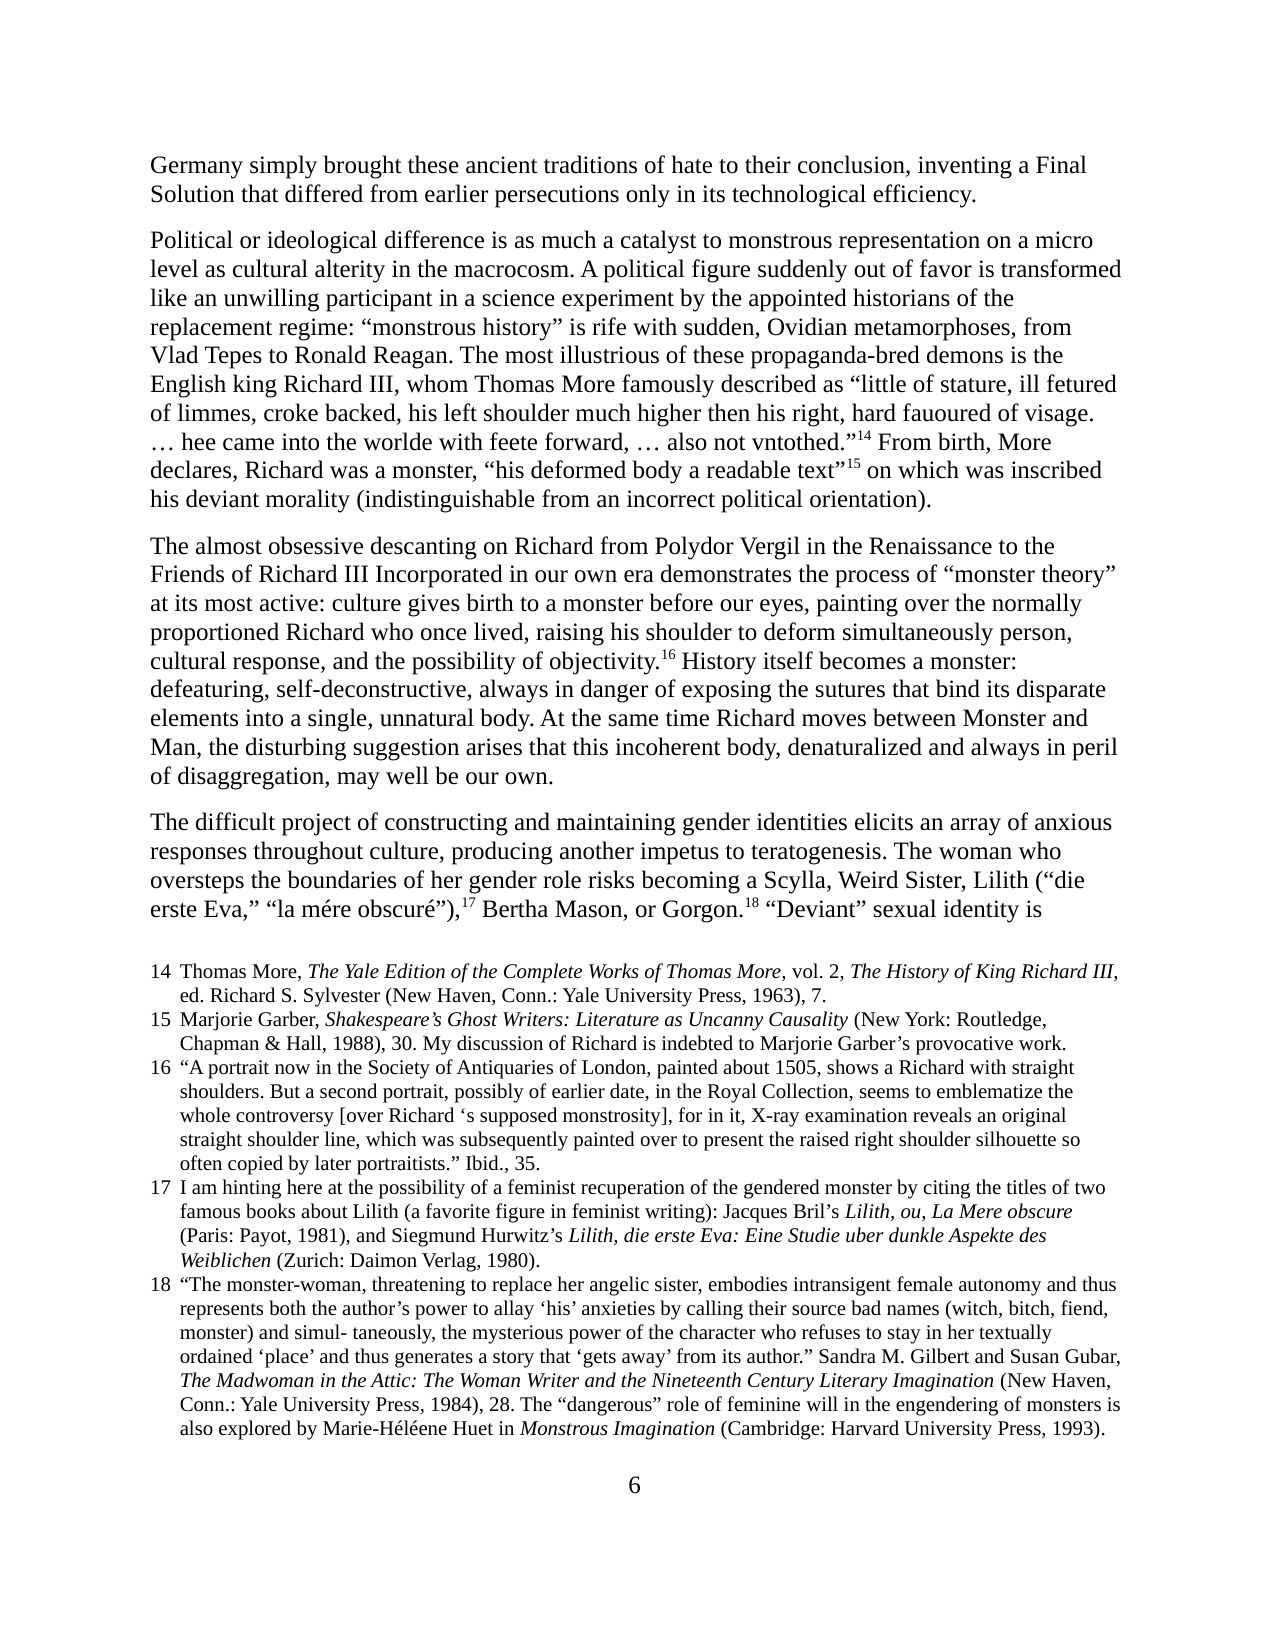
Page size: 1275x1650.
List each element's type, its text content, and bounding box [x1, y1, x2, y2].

text I am hinting here at the possibility of a feminist recuperation of the gendered monster by citing the titles of two famous books about Lilith (a favorite figure in feminist writing): Jacques Bril’s Lilith, ou, La Mere obscure (Paris: Payot, 1981), and Siegmund Hurwitz’s Lilith, die erste Eva: Eine Studie uber dunkle Aspekte des Weiblichen (Zurich: Daimon Verlag, 1980). [150, 1175, 1125, 1272]
text Germany simply brought these ancient traditions of hate to their conclusion, inventing a Final Solution that differed from earlier persecutions only in its technological efficiency. [150, 150, 1125, 207]
text The difficult project of constructing and maintaining gender identities elicits an array of anxious responses throughout culture, producing another impetus to teratogenesis. The woman who oversteps the boundaries of her gender role risks becoming a Scylla, Weird Sister, Lilith (“die erste Eva,” “la mére obscuré”), Bertha Mason, or Gorgon. “Deviant” sexual identity is [150, 807, 1125, 922]
text Political or ideological difference is as much a catalyst to monstrous representation on a micro level as cultural alterity in the macrocosm. A political figure suddenly out of favor is transformed like an unwilling participant in a science experiment by the appointed historians of the replacement regime: “monstrous history” is rife with sudden, Ovidian metamorphoses, from Vlad Tepes to Ronald Reagan. The most illustrious of these propaganda-bred demons is the English king Richard III, whom Thomas More famously described as “little of stature, ill fetured of limmes, croke backed, his left shoulder much higher then his right, hard fauoured of visage. … hee came into the worlde with feete forward, … also not vntothed.” From birth, More declares, Richard was a monster, “his deformed body a readable text” on which was inscribed his deviant morality (indistinguishable from an incorrect political orientation). [150, 225, 1125, 513]
text Thomas More, The Yale Edition of the Complete Works of Thomas More, vol. 2, The History of King Richard III, ed. Richard S. Sylvester (New Haven, Conn.: Yale University Press, 1963), 7. [150, 959, 1125, 1007]
text “A portrait now in the Society of Antiquaries of London, painted about 1505, shows a Richard with straight shoulders. But a second portrait, possibly of earlier date, in the Royal Collection, seems to emblematize the whole controversy [over Richard ‘s supposed monstrosity], for in it, X-ray examination reveals an original straight shoulder line, which was subsequently painted over to present the raised right shoulder silhouette so often copied by later portraitists.” Ibid., 35. [150, 1055, 1125, 1175]
text “The monster-woman, threatening to replace her angelic sister, embodies intransigent female autonomy and thus represents both the author’s power to allay ‘his’ anxieties by calling their source bad names (witch, bitch, fiend, monster) and simul- taneously, the mysterious power of the character who refuses to stay in her textually ordained ‘place’ and thus generates a story that ‘gets away’ from its author.” Sandra M. Gilbert and Susan Gubar, The Madwoman in the Attic: The Woman Writer and the Nineteenth Century Literary Imagination (New Haven, Conn.: Yale University Press, 1984), 28. The “dangerous” role of feminine will in the engendering of monsters is also explored by Marie-Héléene Huet in Monstrous Imagination (Cambridge: Harvard University Press, 1993). [150, 1272, 1125, 1440]
text Marjorie Garber, Shakespeare’s Ghost Writers: Literature as Uncanny Causality (New York: Routledge, Chapman & Hall, 1988), 30. My discussion of Richard is indebted to Marjorie Garber’s provocative work. [150, 1007, 1125, 1055]
text The almost obsessive descanting on Richard from Polydor Vergil in the Renaissance to the Friends of Richard III Incorporated in our own era demonstrates the process of “monster theory” at its most active: culture gives birth to a monster before our eyes, painting over the normally proportioned Richard who once lived, raising his shoulder to deform simultaneously person, cultural response, and the possibility of objectivity. History itself becomes a monster: defeaturing, self-deconstructive, always in danger of exposing the sutures that bind its disparate elements into a single, unnatural body. At the same time Richard moves between Monster and Man, the disturbing suggestion arises that this incoherent body, denaturalized and always in peril of disaggregation, may well be our own. [150, 531, 1125, 789]
